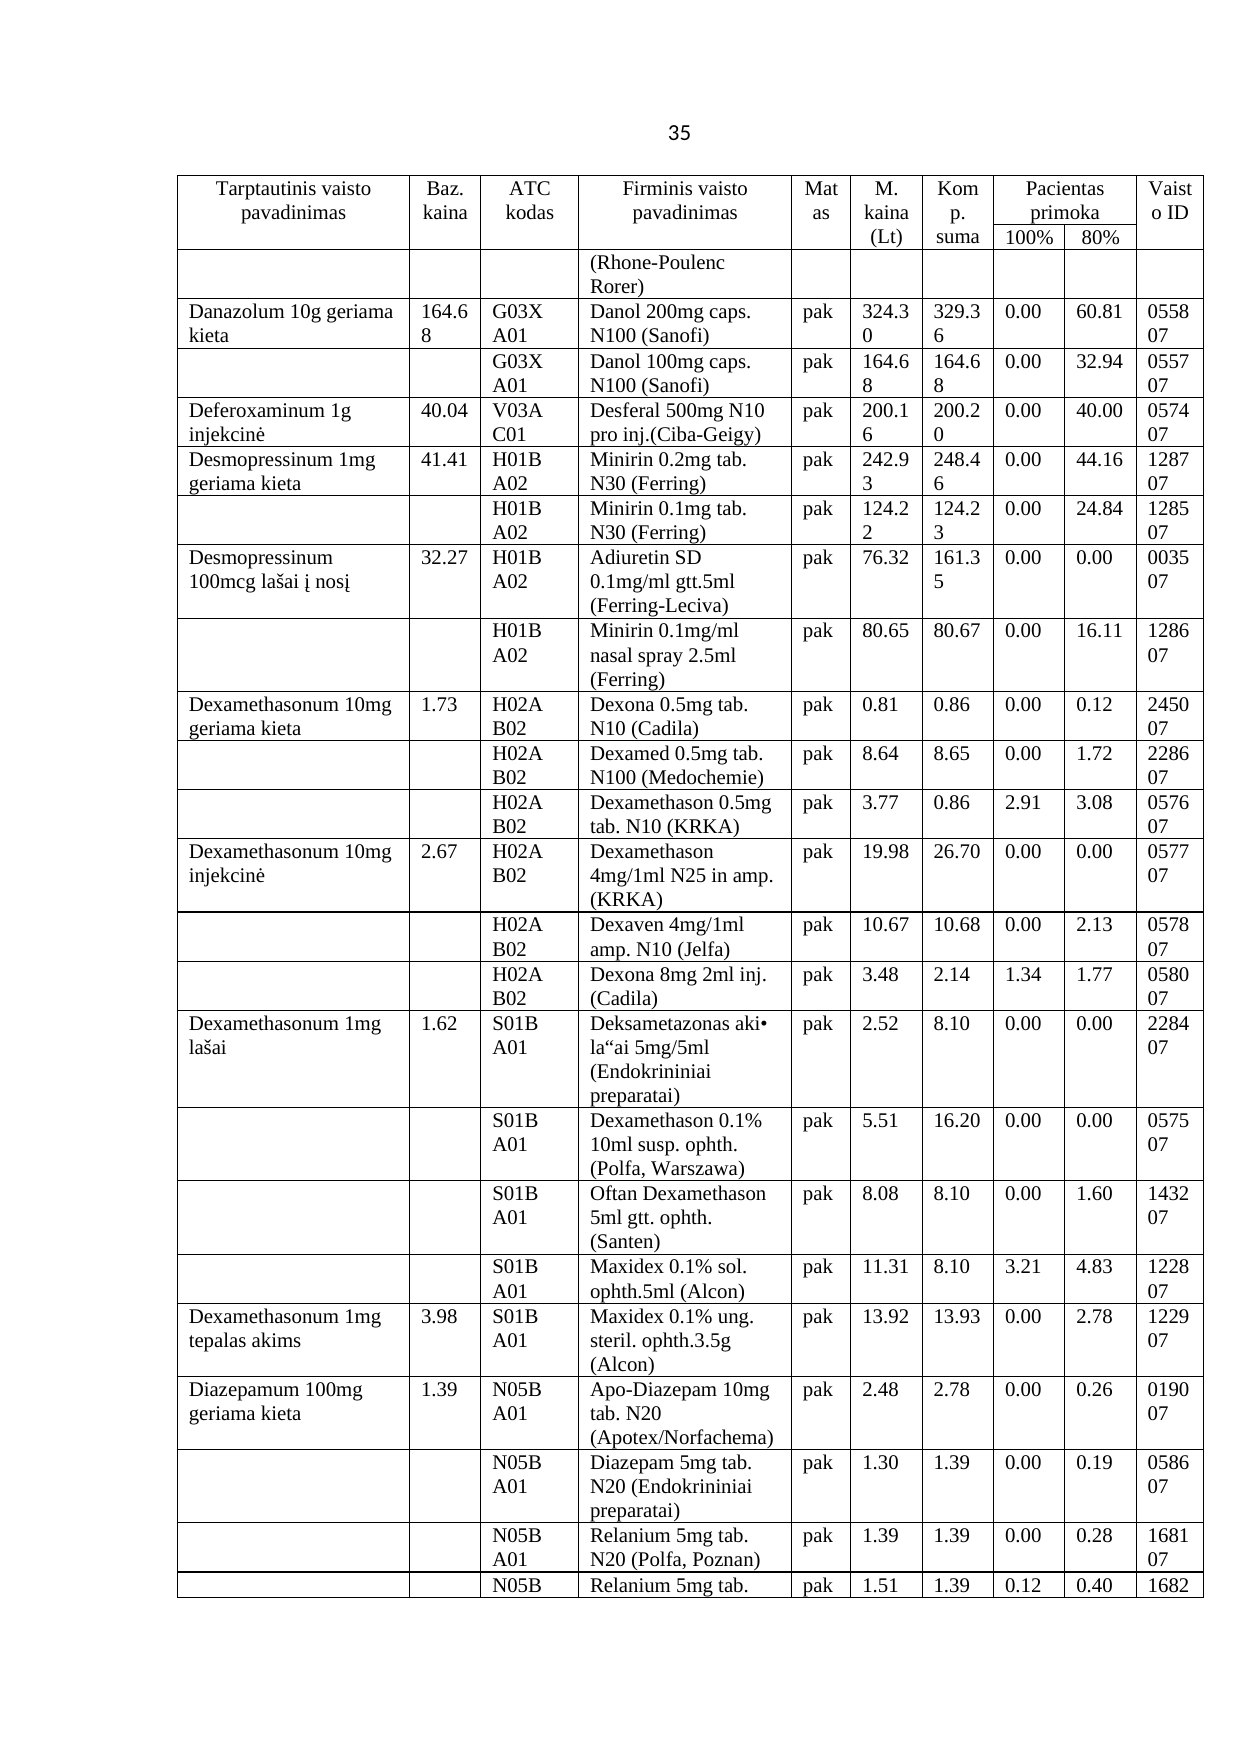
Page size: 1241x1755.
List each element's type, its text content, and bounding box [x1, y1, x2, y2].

table_cell [1137, 250, 1203, 298]
table_cell [410, 1450, 480, 1522]
table_cell 128607 [1137, 619, 1203, 691]
table_cell 164.68 [410, 299, 480, 347]
table_cell H01B A02 [481, 545, 578, 617]
table_cell [851, 250, 922, 298]
table_cell 60.81 [1065, 299, 1136, 347]
table_cell [178, 1523, 409, 1571]
table_cell pak [792, 398, 850, 446]
table_cell pak [792, 545, 850, 617]
table_header Pacientas primoka [994, 176, 1136, 224]
table_cell V03A C01 [481, 398, 578, 446]
table_cell Apo-Diazepam 10mg tab. N20 (Apotex/Norfachema) [579, 1377, 791, 1449]
table_cell 0.28 [1065, 1523, 1136, 1571]
table_cell H01B A02 [481, 496, 578, 544]
table_cell 2.67 [410, 839, 480, 911]
table_cell 003507 [1137, 545, 1203, 617]
table_cell 16.11 [1065, 619, 1136, 691]
table_cell [410, 1108, 480, 1180]
table_cell H01B A02 [481, 619, 578, 691]
table_cell 0.00 [994, 349, 1064, 397]
table_cell 80.65 [851, 619, 922, 691]
table_cell S01B A01 [481, 1181, 578, 1253]
table_cell G03X A01 [481, 349, 578, 397]
table_cell Minirin 0.1mg/ml nasal spray 2.5ml (Ferring) [579, 619, 791, 691]
table_cell 0.81 [851, 692, 922, 740]
table_cell 0.00 [1065, 545, 1136, 617]
table_cell 1.39 [851, 1523, 922, 1571]
table_cell 161.35 [923, 545, 993, 617]
table_cell G03X A01 [481, 299, 578, 347]
table_cell Dexamethason 0.1% 10ml susp. ophth.(Polfa, Warszawa) [579, 1108, 791, 1180]
table_cell pak [792, 1523, 850, 1571]
table_cell H02A B02 [481, 790, 578, 838]
table_cell [410, 496, 480, 544]
table_cell [410, 250, 480, 298]
table_cell 228607 [1137, 741, 1203, 789]
table_cell 5.51 [851, 1108, 922, 1180]
table_cell 12.19 [923, 250, 993, 298]
table_cell 26.70 [923, 839, 993, 911]
table_cell Danazolum 10g geriama kieta [178, 299, 409, 347]
table_cell 8.10 [923, 1181, 993, 1253]
table_cell Dexamed 0.5mg tab. N100 (Medochemie) [579, 741, 791, 789]
table_cell 3.21 [994, 1255, 1064, 1303]
table_cell 44.16 [1065, 447, 1136, 495]
table_cell [481, 250, 578, 298]
table_cell 0.12 [1065, 692, 1136, 740]
table_header Matas [792, 176, 850, 249]
table_cell [178, 1108, 409, 1180]
table_cell 3.48 [851, 962, 922, 1010]
table_cell 0.00 [994, 1181, 1064, 1253]
table_cell [410, 913, 480, 961]
table_cell Dexamethasonum 1mg tepalas akims [178, 1304, 409, 1376]
table_cell Maxidex 0.1% sol. ophth.5ml (Alcon) [579, 1255, 791, 1303]
table_cell 41.41 [410, 447, 480, 495]
table_cell 324.30 [851, 299, 922, 347]
table_cell pak [792, 1377, 850, 1449]
table_cell 2.91 [994, 790, 1064, 838]
table_header Komp. suma (Lt) [923, 176, 993, 249]
table_cell pak [792, 447, 850, 495]
table_cell [410, 1255, 480, 1303]
table_cell N05B A01 [481, 1523, 578, 1571]
table_cell 8.10 [923, 1255, 993, 1303]
table_cell Dexamethason 4mg/1ml N25 in amp.(KRKA) [579, 839, 791, 911]
table_cell 13.92 [851, 1304, 922, 1376]
table_cell [410, 741, 480, 789]
table_cell 124.23 [923, 496, 993, 544]
table_cell H02A B02 [481, 962, 578, 1010]
table_cell 1.62 [410, 1011, 480, 1107]
table_cell 2.78 [923, 1377, 993, 1449]
table_cell pak [792, 299, 850, 347]
table_cell 10.67 [851, 913, 922, 961]
table_cell 8.08 [851, 1181, 922, 1253]
table_cell 8.64 [851, 741, 922, 789]
table_cell [178, 962, 409, 1010]
table_cell [410, 1573, 480, 1597]
table_cell pak [792, 1108, 850, 1180]
table_cell H01B A02 [481, 447, 578, 495]
table_cell pak [792, 1304, 850, 1376]
table_cell H02A B02 [481, 839, 578, 911]
table_cell 0.19 [1065, 1450, 1136, 1522]
table_header Firminis vaisto pavadinimas [579, 176, 791, 249]
table_cell [178, 790, 409, 838]
table_cell 16.20 [923, 1108, 993, 1180]
table_cell 32.27 [410, 545, 480, 617]
table_cell 057807 [1137, 913, 1203, 961]
table_cell 76.32 [851, 545, 922, 617]
table_cell Diazepam 5mg tab. N20 (Endokrininiai preparatai) [579, 1450, 791, 1522]
table_cell Dexona 0.5mg tab. N10 (Cadila) [579, 692, 791, 740]
table_cell [410, 962, 480, 1010]
table_cell 0.00 [994, 1304, 1064, 1376]
table_cell S01B A01 [481, 1011, 578, 1107]
table_cell N05B A01 [481, 1377, 578, 1449]
table_cell 100% [994, 225, 1064, 249]
table_cell pak [792, 1255, 850, 1303]
table_cell Deferoxaminum 1g injekcinė [178, 398, 409, 446]
table_cell 11.31 [851, 1255, 922, 1303]
table_cell 2.13 [1065, 913, 1136, 961]
table_cell 13.93 [923, 1304, 993, 1376]
table_cell 0.00 [1065, 1108, 1136, 1180]
table_cell pak [792, 1181, 850, 1253]
table_cell 0.12 [994, 1573, 1064, 1597]
table_cell Deksametazonas aki• la“ai 5mg/5ml (Endokrininiai preparatai) [579, 1011, 791, 1107]
table_cell 4.83 [1065, 1255, 1136, 1303]
table_header ATC kodas [481, 176, 578, 249]
table_cell [178, 1255, 409, 1303]
table_cell pak [792, 496, 850, 544]
table_cell 3.08 [1065, 790, 1136, 838]
table_cell 0.00 [994, 1523, 1064, 1571]
table_cell 2.48 [851, 1377, 922, 1449]
table_cell 3.77 [851, 790, 922, 838]
table_cell S01B A01 [481, 1304, 578, 1376]
table_cell Dexamethasonum 10mg injekcinė [178, 839, 409, 911]
table_cell 0.40 [1065, 1573, 1136, 1597]
table_cell 3.98 [410, 1304, 480, 1376]
table_header Vaisto ID [1137, 176, 1203, 249]
table_cell 0.00 [994, 447, 1064, 495]
table_cell 058007 [1137, 962, 1203, 1010]
table_cell Maxidex 0.1% ung. steril. ophth.3.5g (Alcon) [579, 1304, 791, 1376]
table_cell Dexamethasonum 10mg geriama kieta [178, 692, 409, 740]
table_cell 128507 [1137, 496, 1203, 544]
table_cell [410, 349, 480, 397]
table_cell pak [792, 619, 850, 691]
table_cell Desmopressinum 1mg geriama kieta [178, 447, 409, 495]
table_cell 0.00 [994, 692, 1064, 740]
table_cell 1.34 [994, 962, 1064, 1010]
table_cell 0.00 [994, 913, 1064, 961]
table_cell Relanium 5mg tab. N20 (Polfa, Poznan) [579, 1523, 791, 1571]
table_cell Desmopressinum 100mcg lašai į nosį [178, 545, 409, 617]
table_cell pak [792, 962, 850, 1010]
table_cell 1.77 [1065, 962, 1136, 1010]
table_cell 0.00 [994, 496, 1064, 544]
table_cell H02A B02 [481, 692, 578, 740]
table_cell 19.98 [851, 839, 922, 911]
table_cell 128707 [1137, 447, 1203, 495]
table_cell [178, 1181, 409, 1253]
table_cell 40.00 [1065, 398, 1136, 446]
table_cell 057707 [1137, 839, 1203, 911]
table_cell [1065, 250, 1136, 298]
table_cell 0.00 [994, 619, 1064, 691]
table_cell 40.04 [410, 398, 480, 446]
table_cell [410, 619, 480, 691]
table_cell 055707 [1137, 349, 1203, 397]
table_cell 1.39 [923, 1450, 993, 1522]
table_cell 1.72 [1065, 741, 1136, 789]
table_cell 168107 [1137, 1523, 1203, 1571]
table_header Tarptautinis vaisto pavadinimas [178, 176, 409, 249]
table_cell 200.20 [923, 398, 993, 446]
table_cell 0.26 [1065, 1377, 1136, 1449]
table_cell 0.00 [994, 398, 1064, 446]
table_cell Diazepamum 100mg geriama kieta [178, 1377, 409, 1449]
table_cell 329.36 [923, 299, 993, 347]
table_cell 32.94 [1065, 349, 1136, 397]
table_cell 8.65 [923, 741, 993, 789]
table_cell Relanium 5mg tab. [579, 1573, 791, 1597]
table_cell 24.84 [1065, 496, 1136, 544]
table_cell 057407 [1137, 398, 1203, 446]
table_cell (Rhone-Poulenc Rorer) [579, 250, 791, 298]
table_cell 80% [1065, 225, 1136, 249]
table_cell 242.93 [851, 447, 922, 495]
table_cell 122807 [1137, 1255, 1203, 1303]
table_cell 1.51 [851, 1573, 922, 1597]
table_cell pak [792, 692, 850, 740]
table_cell 164.68 [851, 349, 922, 397]
table_cell 2.78 [1065, 1304, 1136, 1376]
table_cell [178, 1573, 409, 1597]
table_cell [994, 250, 1064, 298]
table_cell 057607 [1137, 790, 1203, 838]
table_cell [178, 349, 409, 397]
table_cell [178, 1450, 409, 1522]
table_cell [178, 250, 409, 298]
table_cell Dexamethason 0.5mg tab. N10 (KRKA) [579, 790, 791, 838]
table_cell N05B A01 [481, 1450, 578, 1522]
table_cell pak [792, 839, 850, 911]
table_cell 1.73 [410, 692, 480, 740]
table_cell 0.00 [994, 1011, 1064, 1107]
table_cell 10.68 [923, 913, 993, 961]
table_header Baz. kaina [410, 176, 480, 249]
table_cell 0.00 [994, 299, 1064, 347]
table_cell pak [792, 1573, 850, 1597]
table_cell 124.22 [851, 496, 922, 544]
table_cell H02A B02 [481, 741, 578, 789]
table_cell Minirin 0.2mg tab. N30 (Ferring) [579, 447, 791, 495]
table_cell 0.00 [994, 1450, 1064, 1522]
table_cell 0.86 [923, 692, 993, 740]
table_cell 1.39 [410, 1377, 480, 1449]
table_cell pak [792, 1450, 850, 1522]
table_cell 164.68 [923, 349, 993, 397]
table_cell 143207 [1137, 1181, 1203, 1253]
table_cell 200.16 [851, 398, 922, 446]
table_cell pak [792, 1011, 850, 1107]
table_cell 228407 [1137, 1011, 1203, 1107]
table_cell N05B [481, 1573, 578, 1597]
table_cell 0.00 [994, 545, 1064, 617]
table_cell [410, 1181, 480, 1253]
table_cell 058607 [1137, 1450, 1203, 1522]
table_cell [792, 250, 850, 298]
table_cell 1682 [1137, 1573, 1203, 1597]
table_cell 0.00 [1065, 839, 1136, 911]
table_cell Danol 100mg caps. N100 (Sanofi) [579, 349, 791, 397]
table_cell S01B A01 [481, 1255, 578, 1303]
table_cell 057507 [1137, 1108, 1203, 1180]
table_cell 245007 [1137, 692, 1203, 740]
table_cell Desferal 500mg N10 pro inj.(Ciba-Geigy) [579, 398, 791, 446]
table_cell Oftan Dexamethason 5ml gtt. ophth.(Santen) [579, 1181, 791, 1253]
table_cell pak [792, 790, 850, 838]
table_cell [178, 913, 409, 961]
table_cell Dexamethasonum 1mg lašai [178, 1011, 409, 1107]
table_cell 1.30 [851, 1450, 922, 1522]
table_cell 0.00 [994, 1108, 1064, 1180]
table_cell 2.52 [851, 1011, 922, 1107]
table_cell Adiuretin SD 0.1mg/ml gtt.5ml (Ferring-Leciva) [579, 545, 791, 617]
table_cell 8.10 [923, 1011, 993, 1107]
table_cell [410, 1523, 480, 1571]
table_cell 2.14 [923, 962, 993, 1010]
table_cell 0.00 [994, 839, 1064, 911]
table_cell S01B A01 [481, 1108, 578, 1180]
table_cell 248.46 [923, 447, 993, 495]
table_cell 0.86 [923, 790, 993, 838]
table_cell [178, 496, 409, 544]
table_cell 1.60 [1065, 1181, 1136, 1253]
table_cell 1.39 [923, 1573, 993, 1597]
table_cell [178, 619, 409, 691]
table_cell Danol 200mg caps. N100 (Sanofi) [579, 299, 791, 347]
table_header M. kaina (Lt) [851, 176, 922, 249]
table_cell 0.00 [994, 1377, 1064, 1449]
table_cell Dexona 8mg 2ml inj.(Cadila) [579, 962, 791, 1010]
table_cell Minirin 0.1mg tab. N30 (Ferring) [579, 496, 791, 544]
table_cell 0.00 [994, 741, 1064, 789]
table_cell 122907 [1137, 1304, 1203, 1376]
table_cell 019007 [1137, 1377, 1203, 1449]
table_cell 1.39 [923, 1523, 993, 1571]
table_cell [178, 741, 409, 789]
table_cell 80.67 [923, 619, 993, 691]
table_cell Dexaven 4mg/1ml amp. N10 (Jelfa) [579, 913, 791, 961]
table_cell [410, 790, 480, 838]
table_cell pak [792, 741, 850, 789]
table_cell pak [792, 913, 850, 961]
table_cell H02A B02 [481, 913, 578, 961]
table_cell pak [792, 349, 850, 397]
table_cell 0.00 [1065, 1011, 1136, 1107]
table_cell 055807 [1137, 299, 1203, 347]
